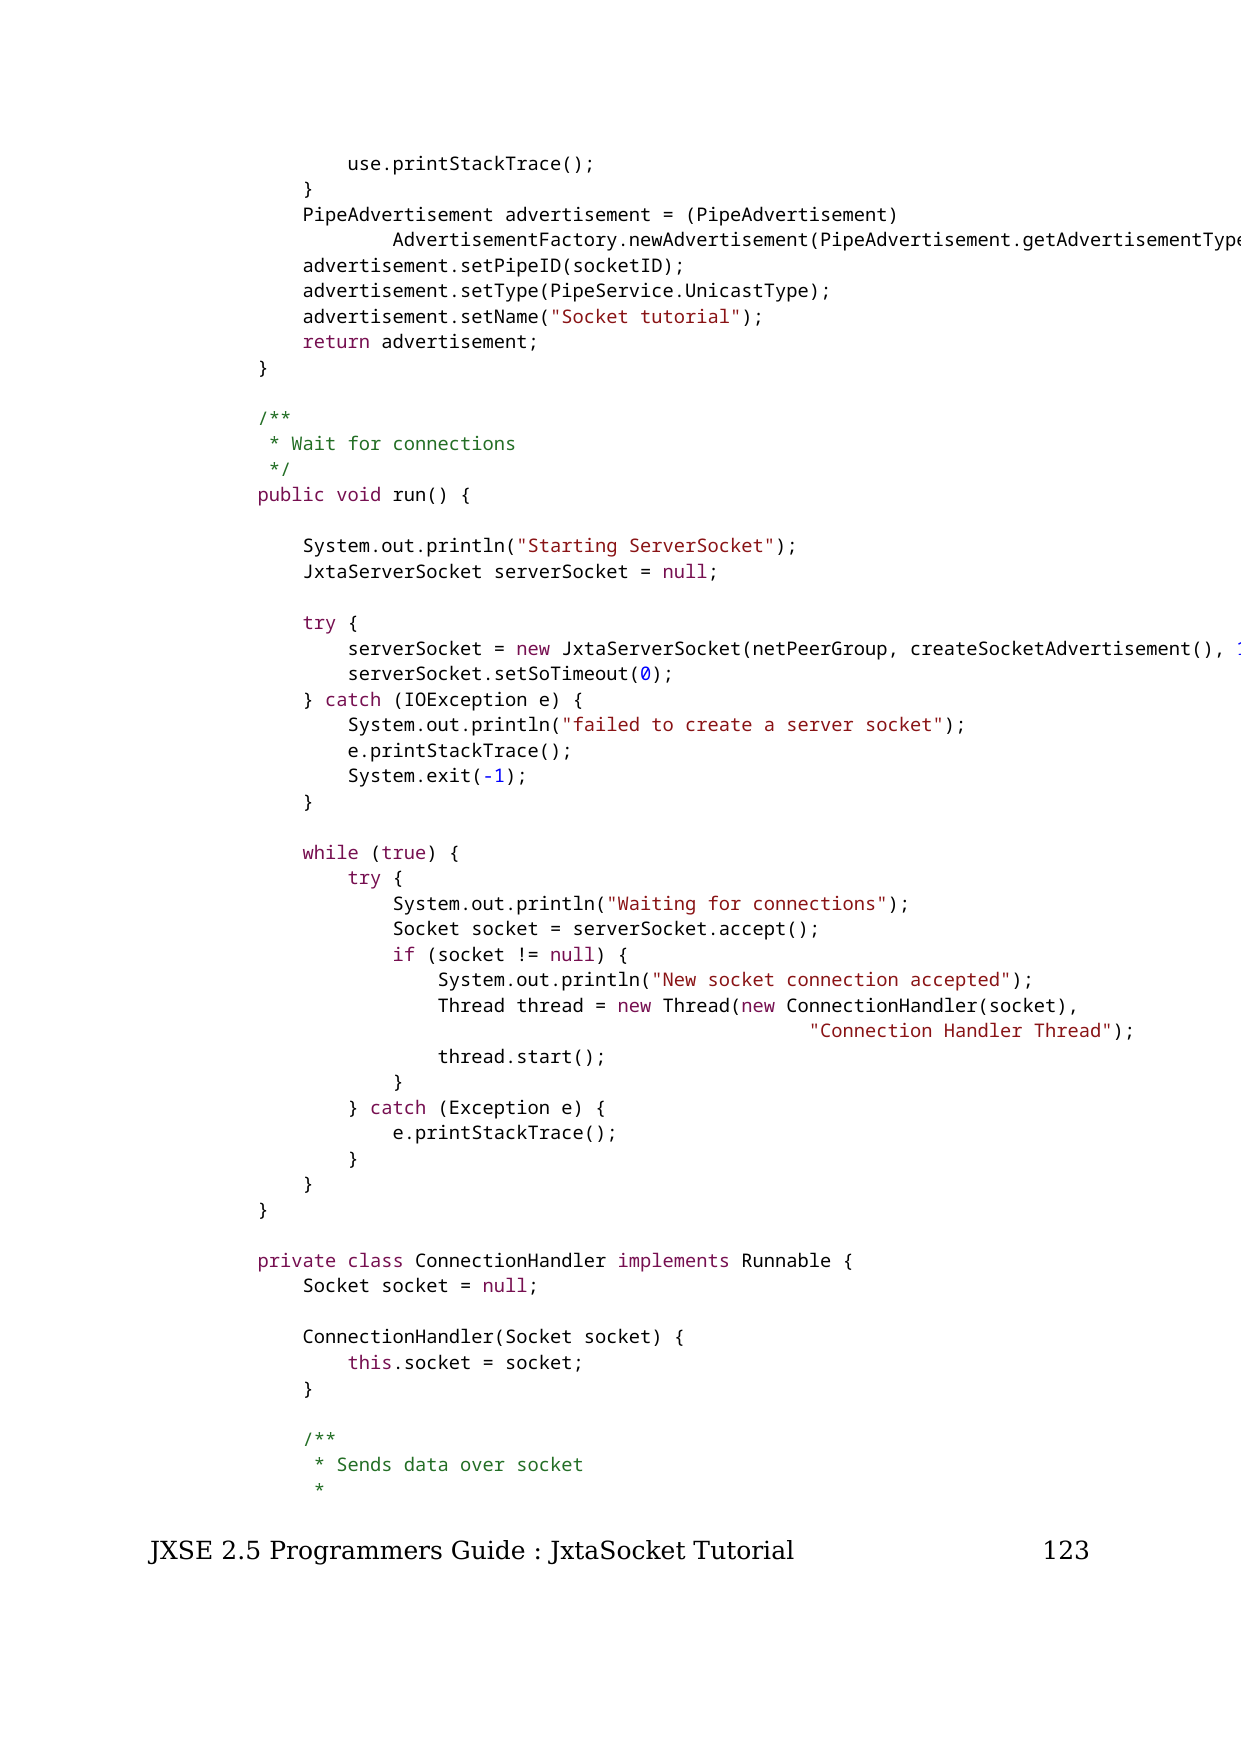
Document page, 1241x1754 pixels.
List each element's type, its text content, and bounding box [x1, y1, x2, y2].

text e.printStackTrace(); [212, 1120, 1240, 1145]
text advertisement.setName("Socket tutorial"); [212, 303, 1240, 329]
text Socket socket = serverSocket.accept(); [212, 916, 1240, 941]
text this.socket = socket; [212, 1349, 1240, 1375]
text Thread thread = new Thread(new ConnectionHandler(socket), [212, 992, 1240, 1018]
text advertisement.setPipeID(socketID); [212, 252, 1240, 278]
text * Sends data over socket [212, 1452, 1240, 1477]
text while (true) { [212, 839, 1240, 864]
text } [212, 1145, 1240, 1171]
text * Wait for connections [212, 431, 1240, 456]
text Socket socket = null; [212, 1273, 1240, 1298]
text thread.start(); [212, 1043, 1240, 1069]
text AdvertisementFactory.newAdvertisement(PipeAdvertisement.getAdvertisementType()); [212, 227, 1240, 252]
text } catch (Exception e) { [212, 1094, 1240, 1120]
text if (socket != null) { [212, 941, 1240, 967]
text System.out.println("Waiting for connections"); [212, 890, 1240, 916]
text private class ConnectionHandler implements Runnable { [212, 1247, 1240, 1273]
text use.printStackTrace(); [212, 150, 1240, 176]
text JxtaServerSocket serverSocket = null; [212, 558, 1240, 584]
text return advertisement; [212, 329, 1240, 354]
text } catch (IOException e) { [212, 686, 1240, 711]
text } [212, 1196, 1240, 1222]
text try { [212, 609, 1240, 635]
text } [212, 1171, 1240, 1196]
text System.out.println("Starting ServerSocket"); [212, 533, 1240, 558]
text PipeAdvertisement advertisement = (PipeAdvertisement) [212, 201, 1240, 227]
text public void run() { [212, 482, 1240, 507]
text e.printStackTrace(); [212, 737, 1240, 762]
text "Connection Handler Thread"); [212, 1018, 1240, 1043]
text serverSocket.setSoTimeout(0); [212, 660, 1240, 686]
text * [212, 1477, 1240, 1503]
text ConnectionHandler(Socket socket) { [212, 1324, 1240, 1349]
text } [212, 176, 1240, 201]
text try { [212, 864, 1240, 890]
text serverSocket = new JxtaServerSocket(netPeerGroup, createSocketAdvertisement(), 10); [212, 635, 1240, 660]
text System.out.println("New socket connection accepted"); [212, 967, 1240, 992]
text /** [212, 405, 1240, 431]
text } [212, 1375, 1240, 1401]
text advertisement.setType(PipeService.UnicastType); [212, 278, 1240, 303]
text System.out.println("failed to create a server socket"); [212, 711, 1240, 737]
text } [212, 1069, 1240, 1094]
text } [212, 354, 1240, 380]
text } [212, 788, 1240, 813]
text System.exit(-1); [212, 762, 1240, 788]
text */ [212, 456, 1240, 482]
text /** [212, 1426, 1240, 1452]
